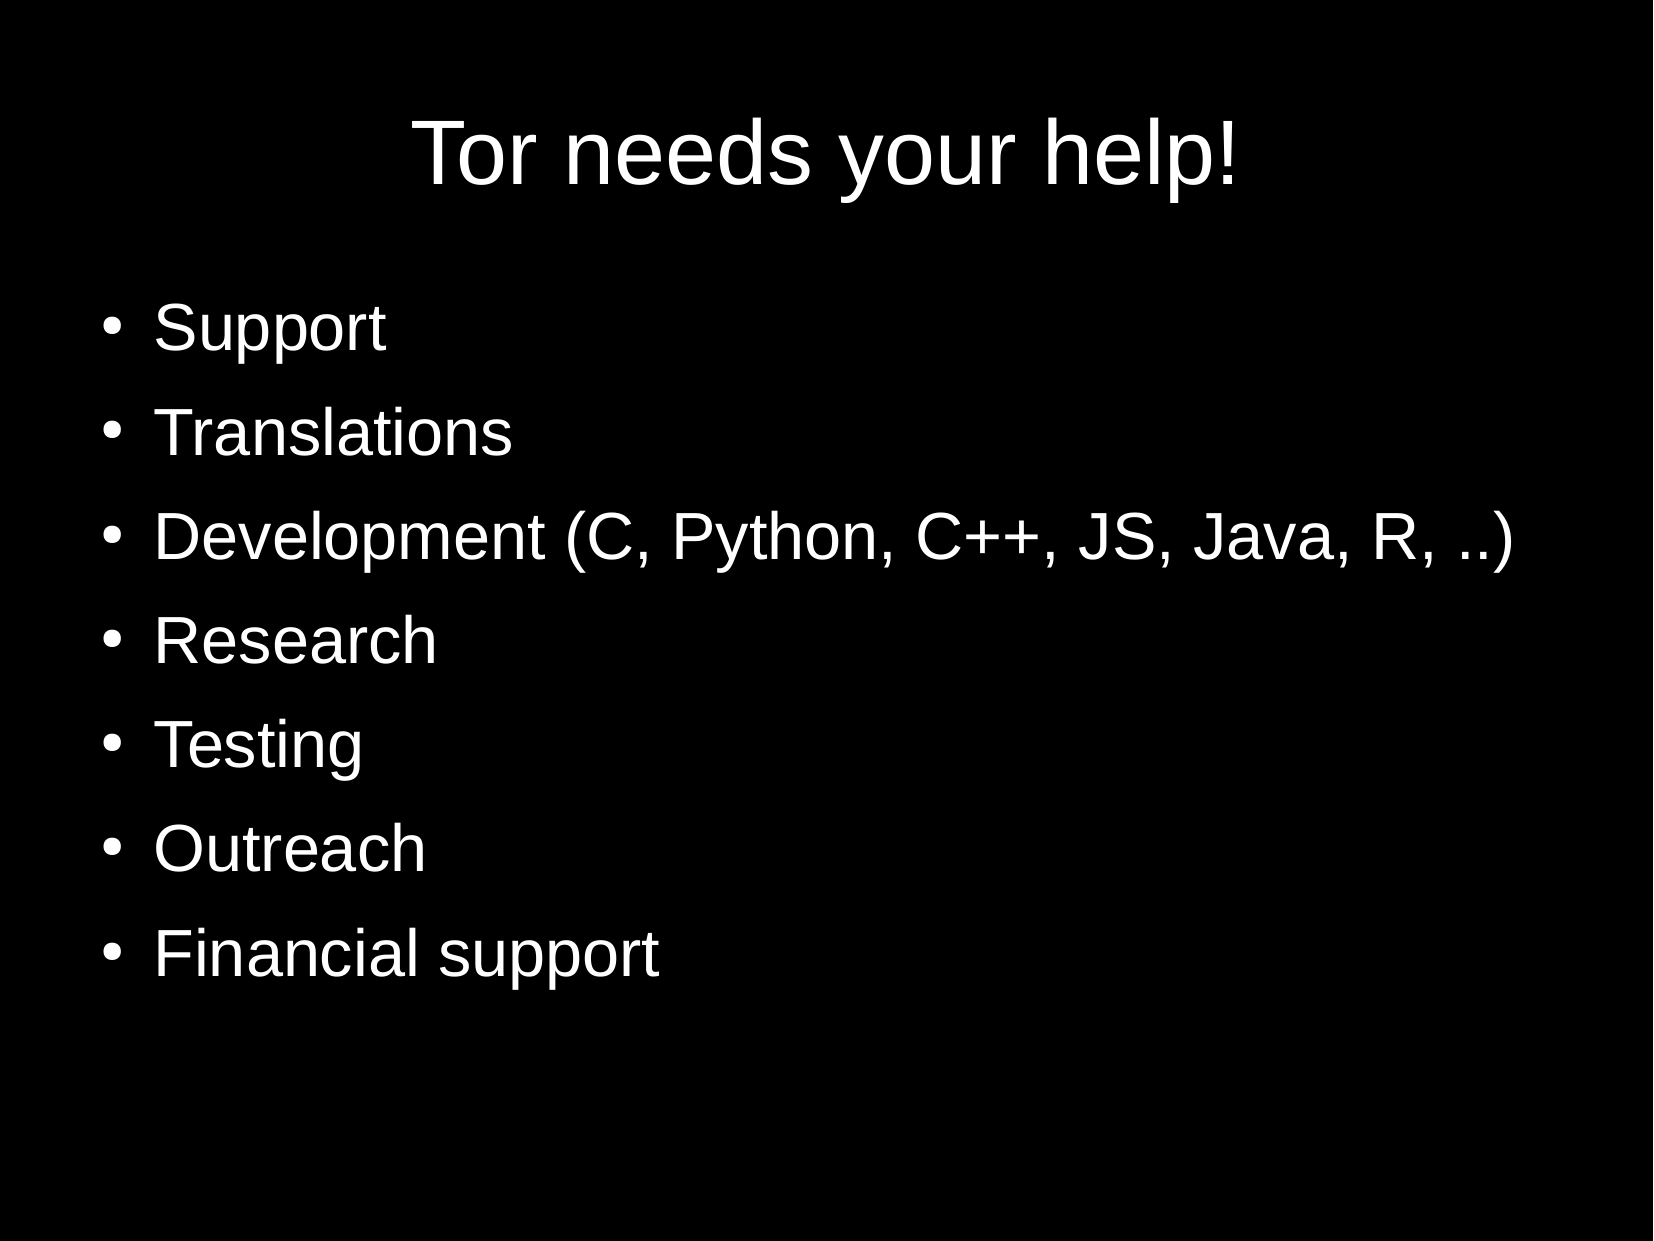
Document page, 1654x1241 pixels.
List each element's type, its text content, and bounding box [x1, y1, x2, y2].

list Support Translations Development (C, Python, C++, JS, Java, R, ..) Research Testing Outreach Financial support [82, 290, 1538, 1010]
title Tor needs your help! [82, 49, 1571, 257]
